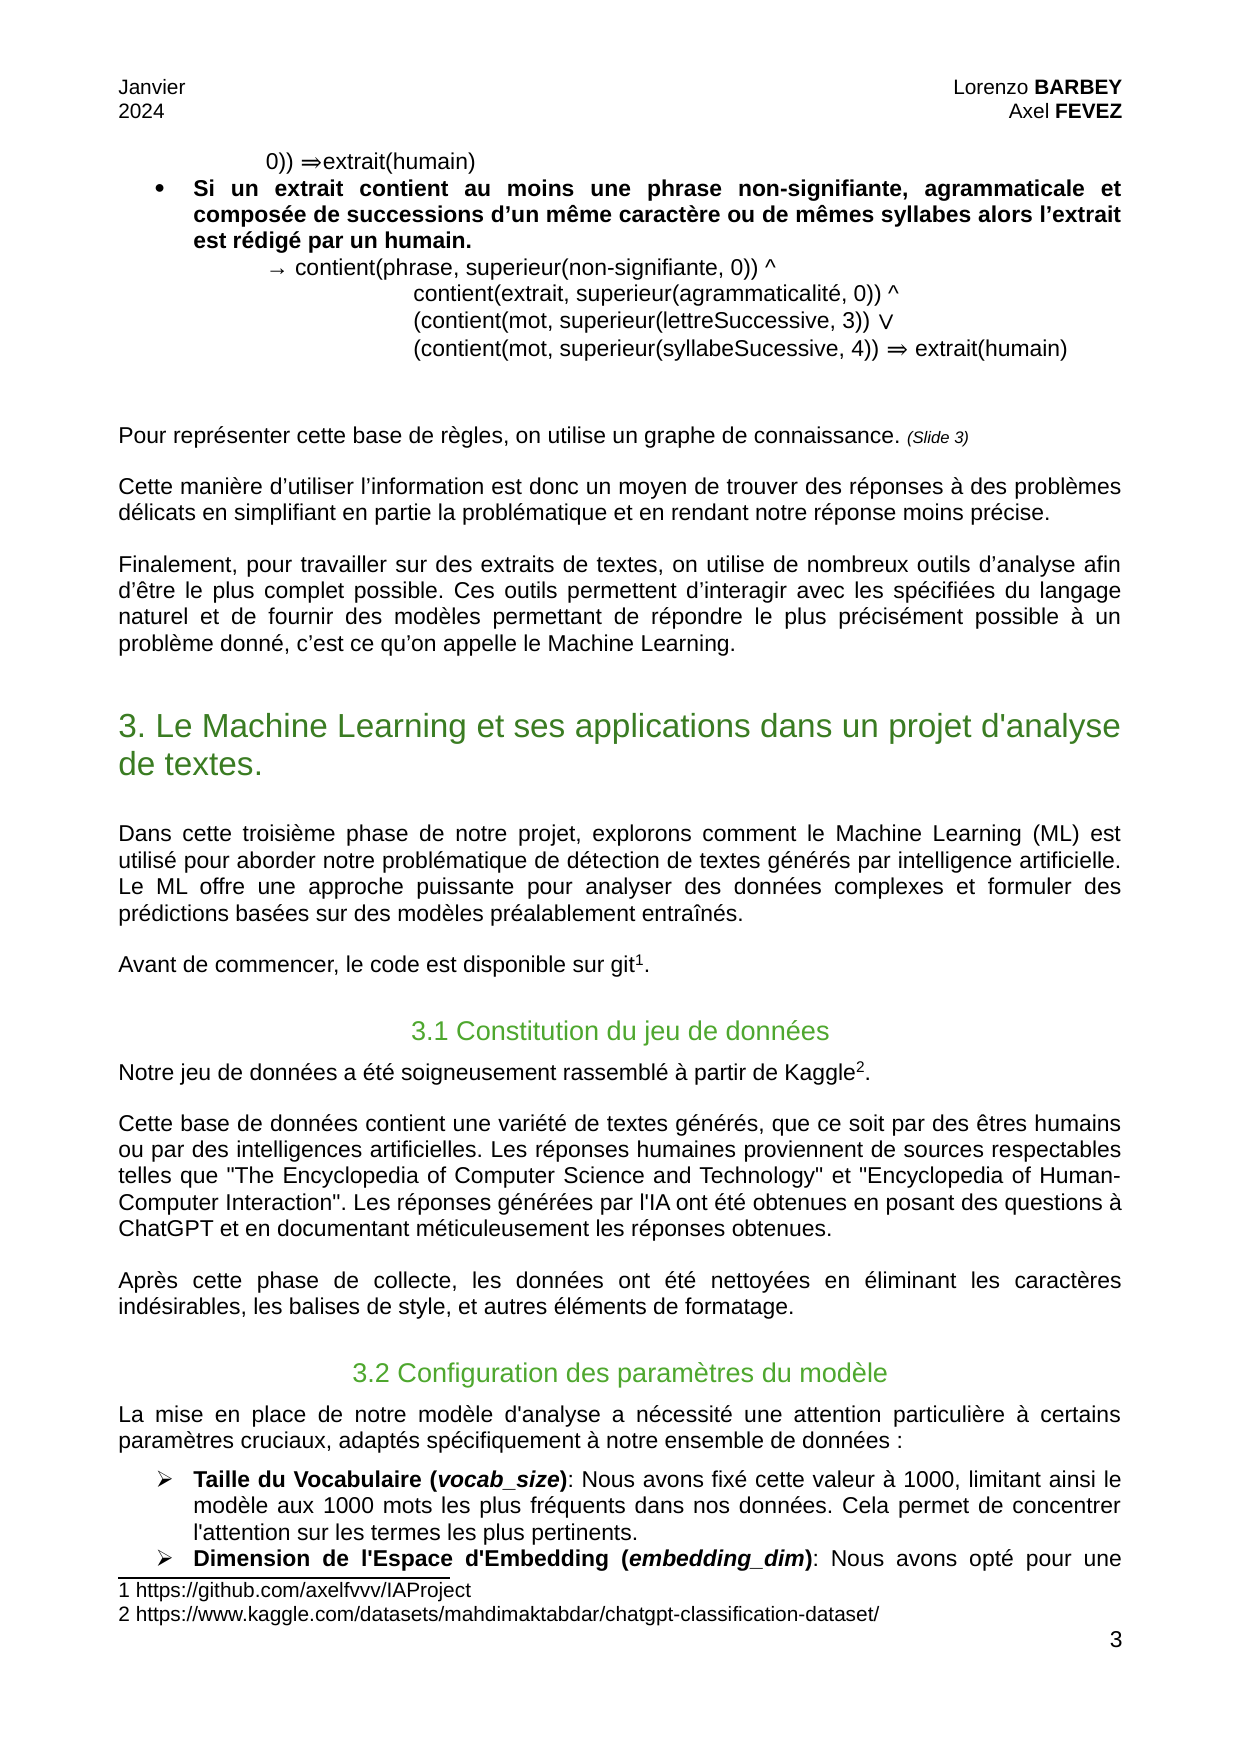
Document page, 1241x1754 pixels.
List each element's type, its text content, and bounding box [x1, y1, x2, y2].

text Cette manière d’utiliser l’information est donc un moyen de trouver des réponses à des problèmes délicats en simplifiant en partie la problématique et en rendant notre réponse moins précise. [118, 473, 1122, 526]
list (contient(mot, superieur(lettreSuccessive, 3)) ∨ [413, 306, 1122, 334]
list (contient(mot, superieur(syllabeSucessive, 4)) ⇒ extrait(humain) [413, 334, 1122, 361]
subtitle 3.2 Configuration des paramètres du modèle [118, 1357, 1122, 1388]
subtitle 3.1 Constitution du jeu de données [118, 1015, 1122, 1046]
subtitle 3. Le Machine Learning et ses applications dans un projet d'analyse de textes. [118, 706, 1122, 783]
list Dimension de l'Espace d'Embedding (embedding_dim): Nous avons opté pour une [156, 1545, 1122, 1571]
text https://github.com/axelfvvv/IAProject [118, 1578, 1122, 1602]
list Taille du Vocabulaire (vocab_size): Nous avons fixé cette valeur à 1000, limitant ainsi le modèle aux 1000 mots les plus fréquents dans nos données. Cela permet de concentrer l'attention sur les termes les plus pertinents. [156, 1466, 1122, 1545]
list contient(extrait, superieur(agrammaticalité, 0)) ^ [413, 280, 1122, 306]
list 0)) ⇒extrait(humain) [266, 147, 1122, 174]
text Dans cette troisième phase de notre projet, explorons comment le Machine Learning (ML) est utilisé pour aborder notre problématique de détection de textes générés par intelligence artificielle. Le ML offre une approche puissante pour analyser des données complexes et formuler des prédictions basées sur des modèles préalablement entraînés. [118, 820, 1122, 926]
list → contient(phrase, superieur(non-signifiante, 0)) ^ [266, 253, 1122, 280]
text https://www.kaggle.com/datasets/mahdimaktabdar/chatgpt-classification-dataset/ [118, 1602, 1122, 1626]
text Pour représenter cette base de règles, on utilise un graphe de connaissance. (Slide 3) [118, 422, 1122, 448]
text Après cette phase de collecte, les données ont été nettoyées en éliminant les caractères indésirables, les balises de style, et autres éléments de formatage. [118, 1267, 1122, 1319]
text Finalement, pour travailler sur des extraits de textes, on utilise de nombreux outils d’analyse afin d’être le plus complet possible. Ces outils permettent d’interagir avec les spécifiées du langage naturel et de fournir des modèles permettant de répondre le plus précisément possible à un problème donné, c’est ce qu’on appelle le Machine Learning. [118, 551, 1122, 656]
text La mise en place de notre modèle d'analyse a nécessité une attention particulière à certains paramètres cruciaux, adaptés spécifiquement à notre ensemble de données : [118, 1401, 1122, 1453]
text Avant de commencer, le code est disponible sur git. [118, 951, 1122, 977]
list Si un extrait contient au moins une phrase non-signifiante, agrammaticale et composée de successions d’un même caractère ou de mêmes syllabes alors l’extrait est rédigé par un humain. [156, 174, 1122, 253]
text Notre jeu de données a été soigneusement rassemblé à partir de Kaggle. [118, 1058, 1122, 1085]
text Cette base de données contient une variété de textes générés, que ce soit par des êtres humains ou par des intelligences artificielles. Les réponses humaines proviennent de sources respectables telles que "The Encyclopedia of Computer Science and Technology" et "Encyclopedia of Human-Computer Interaction". Les réponses générées par l'IA ont été obtenues en posant des questions à ChatGPT et en documentant méticuleusement les réponses obtenues. [118, 1110, 1122, 1242]
